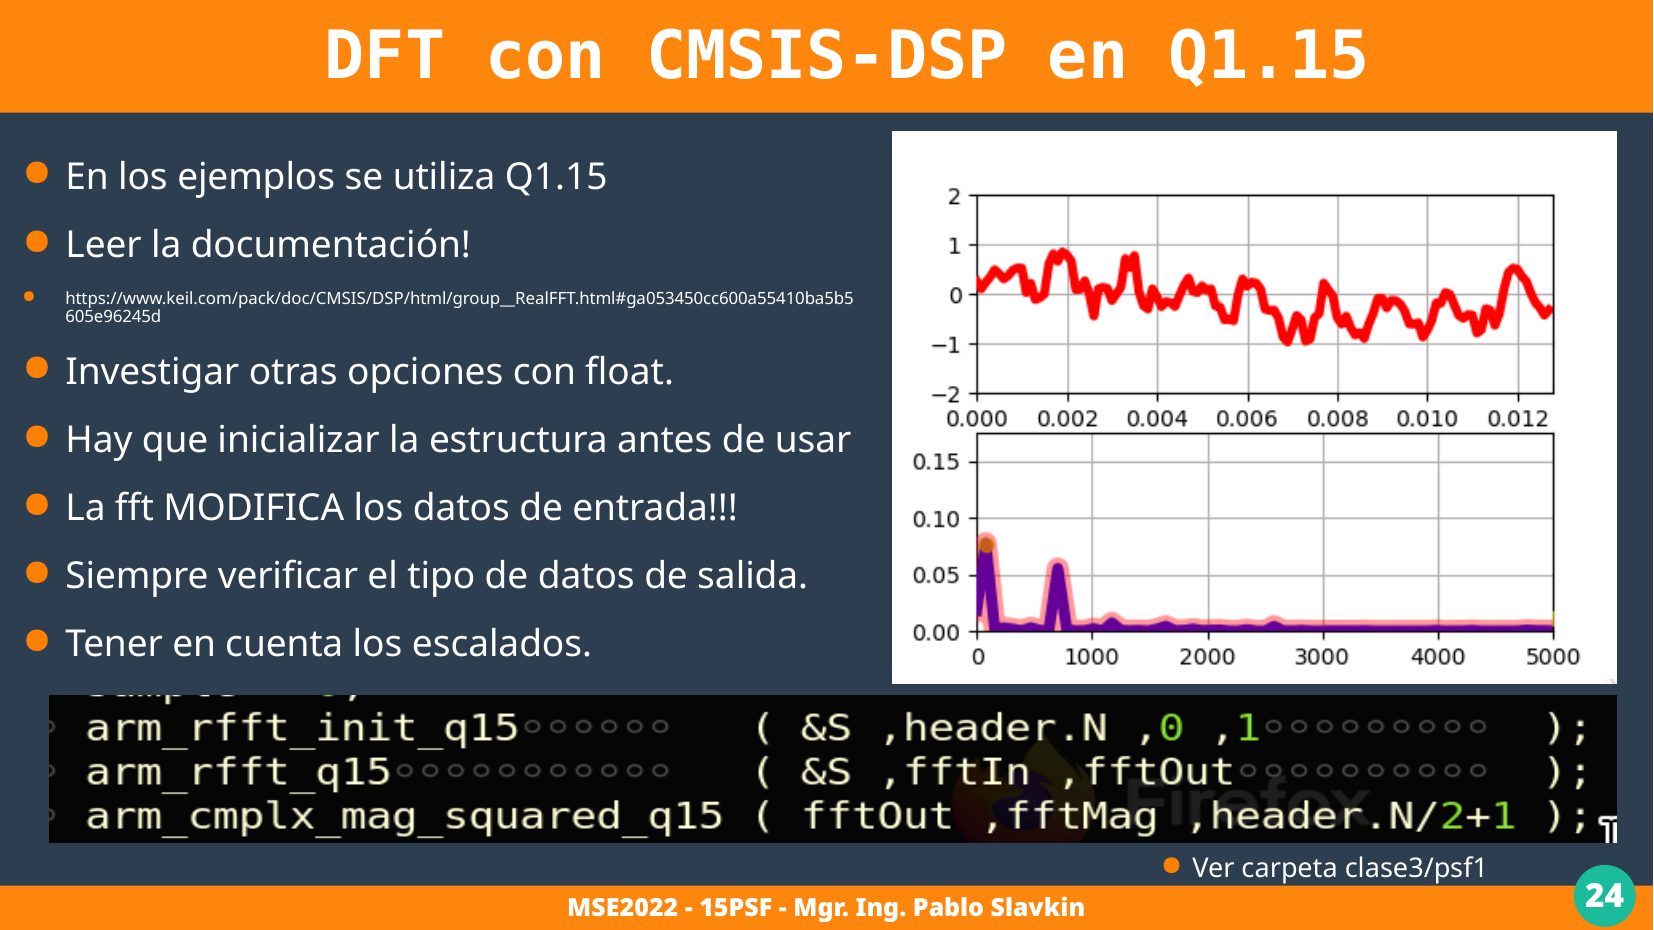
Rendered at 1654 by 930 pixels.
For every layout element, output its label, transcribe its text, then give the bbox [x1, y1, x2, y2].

list Ver carpeta clase3/psf1 [1150, 848, 1607, 887]
picture [892, 131, 1617, 684]
picture [49, 695, 1617, 843]
title DFT con CMSIS-DSP en Q1.15 [324, 16, 1404, 113]
list En los ejemplos se utiliza Q1.15 Leer la documentación! https://www.keil.com/pack/doc/CMSIS/DSP/html/group__RealFFT.html#ga053450cc600a55410ba5b5605e96245d Investigar otras opciones con float. Hay que inicializar la estructura antes de usar La fft MODIFICA los datos de entrada!!! Siempre verificar el tipo de datos de salida. Tener en cuenta los escalados. [7, 150, 863, 676]
